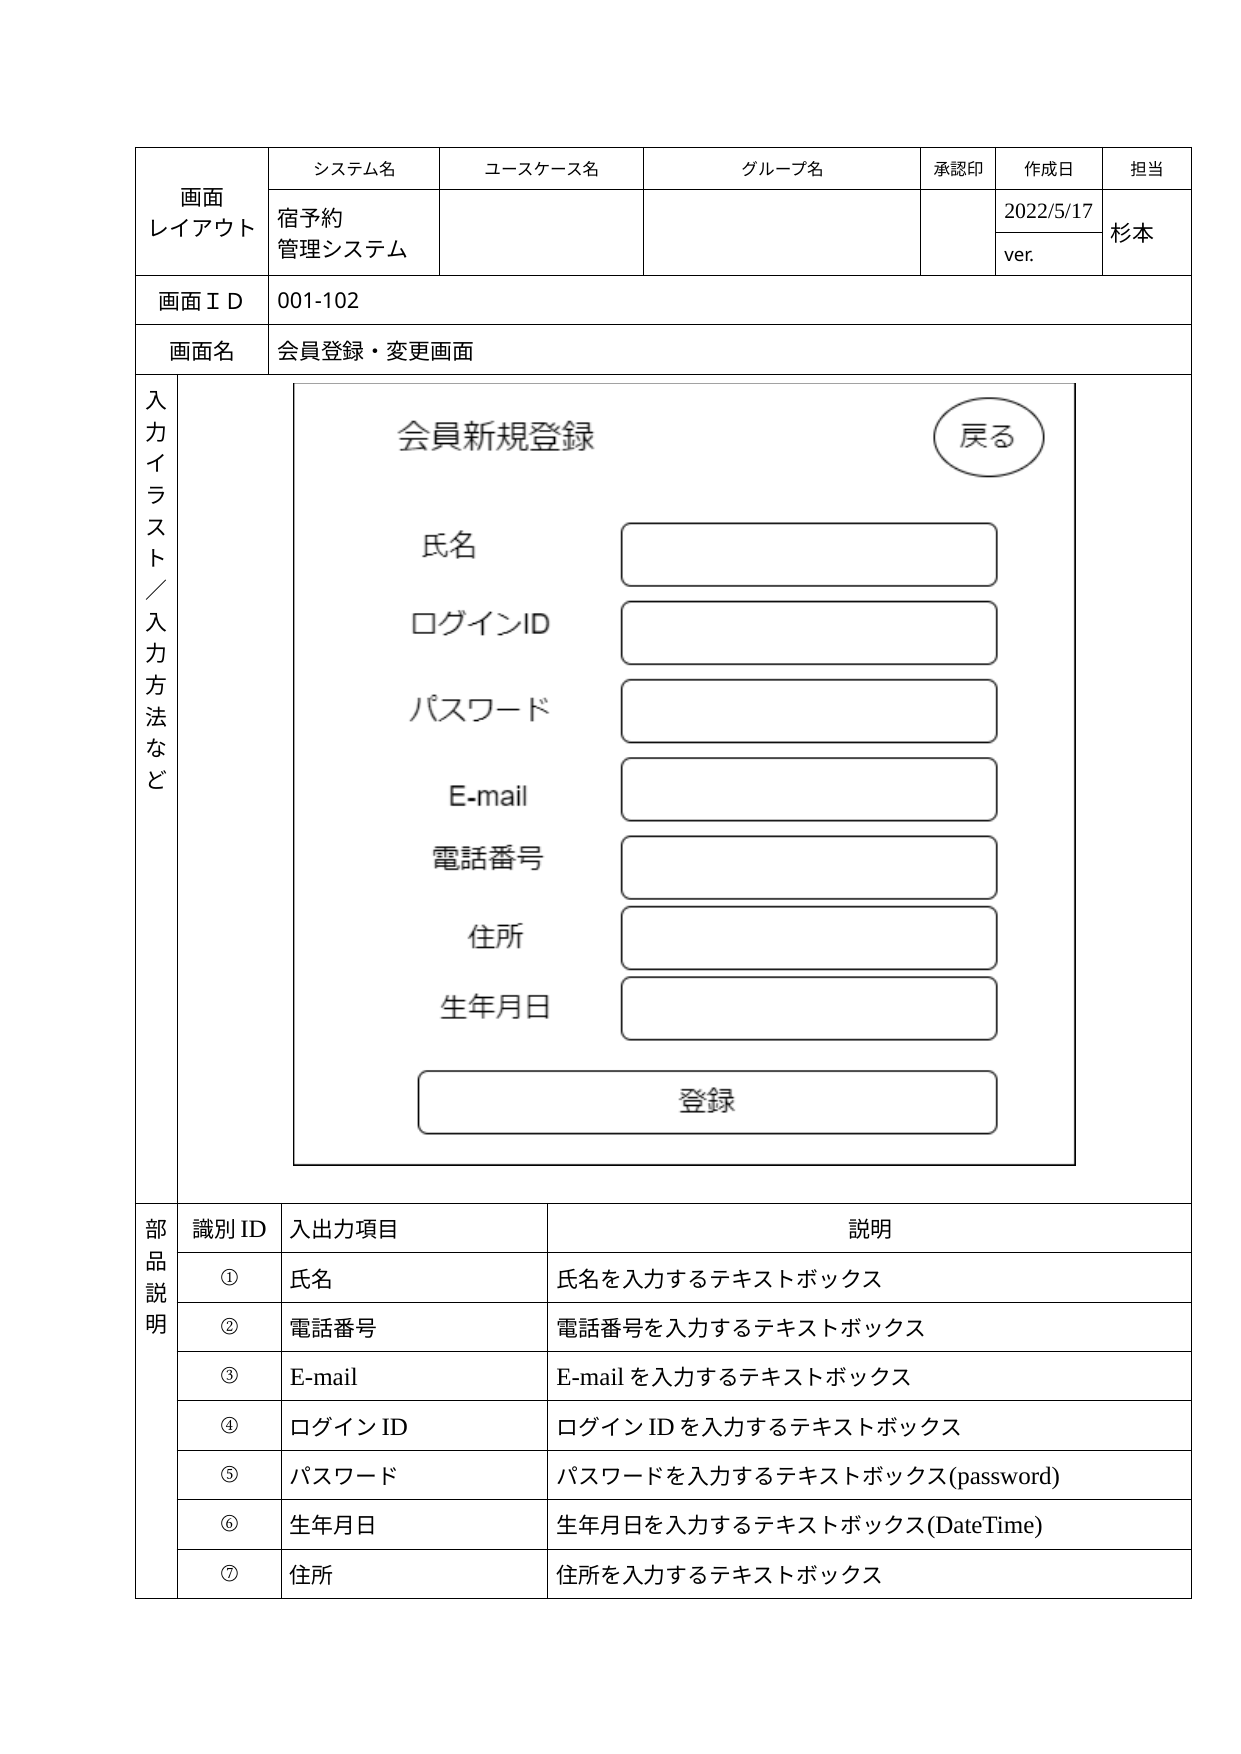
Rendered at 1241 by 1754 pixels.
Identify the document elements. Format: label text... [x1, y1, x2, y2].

table_cell 入出力項目 [282, 1204, 547, 1252]
table_cell [644, 190, 920, 275]
table_cell ② [178, 1303, 281, 1351]
table_cell 001-102 [269, 276, 1191, 324]
table_cell ⑤ [178, 1451, 281, 1499]
table_cell 識別ID [178, 1204, 281, 1252]
table_cell 入力イラスト／入力方法など [136, 375, 177, 1203]
table_cell [921, 190, 995, 275]
table_header 画面 レイアウト [136, 148, 268, 275]
table_cell [440, 190, 643, 275]
table_cell ログインIDを入力するテキストボックス [548, 1401, 1191, 1450]
table_cell 電話番号を入力するテキストボックス [548, 1303, 1191, 1351]
table_cell パスワード [282, 1451, 547, 1499]
table_cell ④ [178, 1401, 281, 1450]
table_cell 宿予約 管理システム [269, 190, 439, 275]
table_cell ③ [178, 1352, 281, 1400]
table_header 作成日 [996, 148, 1102, 189]
table_cell ① [178, 1253, 281, 1302]
table_cell 画面ＩＤ [136, 276, 268, 324]
table_cell 氏名を入力するテキストボックス [548, 1253, 1191, 1302]
table_cell ログインID [282, 1401, 547, 1450]
table_header システム名 [269, 148, 439, 189]
table_cell E-mailを入力するテキストボックス [548, 1352, 1191, 1400]
table_cell 会員登録・変更画面 [269, 325, 1191, 374]
table_cell 生年月日 [282, 1500, 547, 1548]
table_cell ⑦ [178, 1550, 281, 1598]
table_cell E-mail [282, 1352, 547, 1400]
table_cell ver. [996, 233, 1102, 275]
table_cell 説明 [548, 1204, 1191, 1252]
table_cell ⑥ [178, 1500, 281, 1548]
picture [293, 383, 1076, 1166]
table_cell 電話番号 [282, 1303, 547, 1351]
table_cell パスワードを入力するテキストボックス(password) [548, 1451, 1191, 1499]
table_cell 氏名 [282, 1253, 547, 1302]
table_cell [178, 375, 1191, 1203]
table_cell 画面名 [136, 325, 268, 374]
table_header グループ名 [644, 148, 920, 189]
table_header 担当 [1103, 148, 1191, 189]
table_cell 杉本 [1103, 190, 1191, 275]
table_cell 住所 [282, 1550, 547, 1598]
table_cell 2022/5/17 [996, 190, 1102, 232]
table_header ユースケース名 [440, 148, 643, 189]
table_cell 生年月日を入力するテキストボックス(DateTime) [548, 1500, 1191, 1548]
table_cell 部品説明 [136, 1204, 177, 1598]
table_cell 住所を入力するテキストボックス [548, 1550, 1191, 1598]
table_header 承認印 [921, 148, 995, 189]
